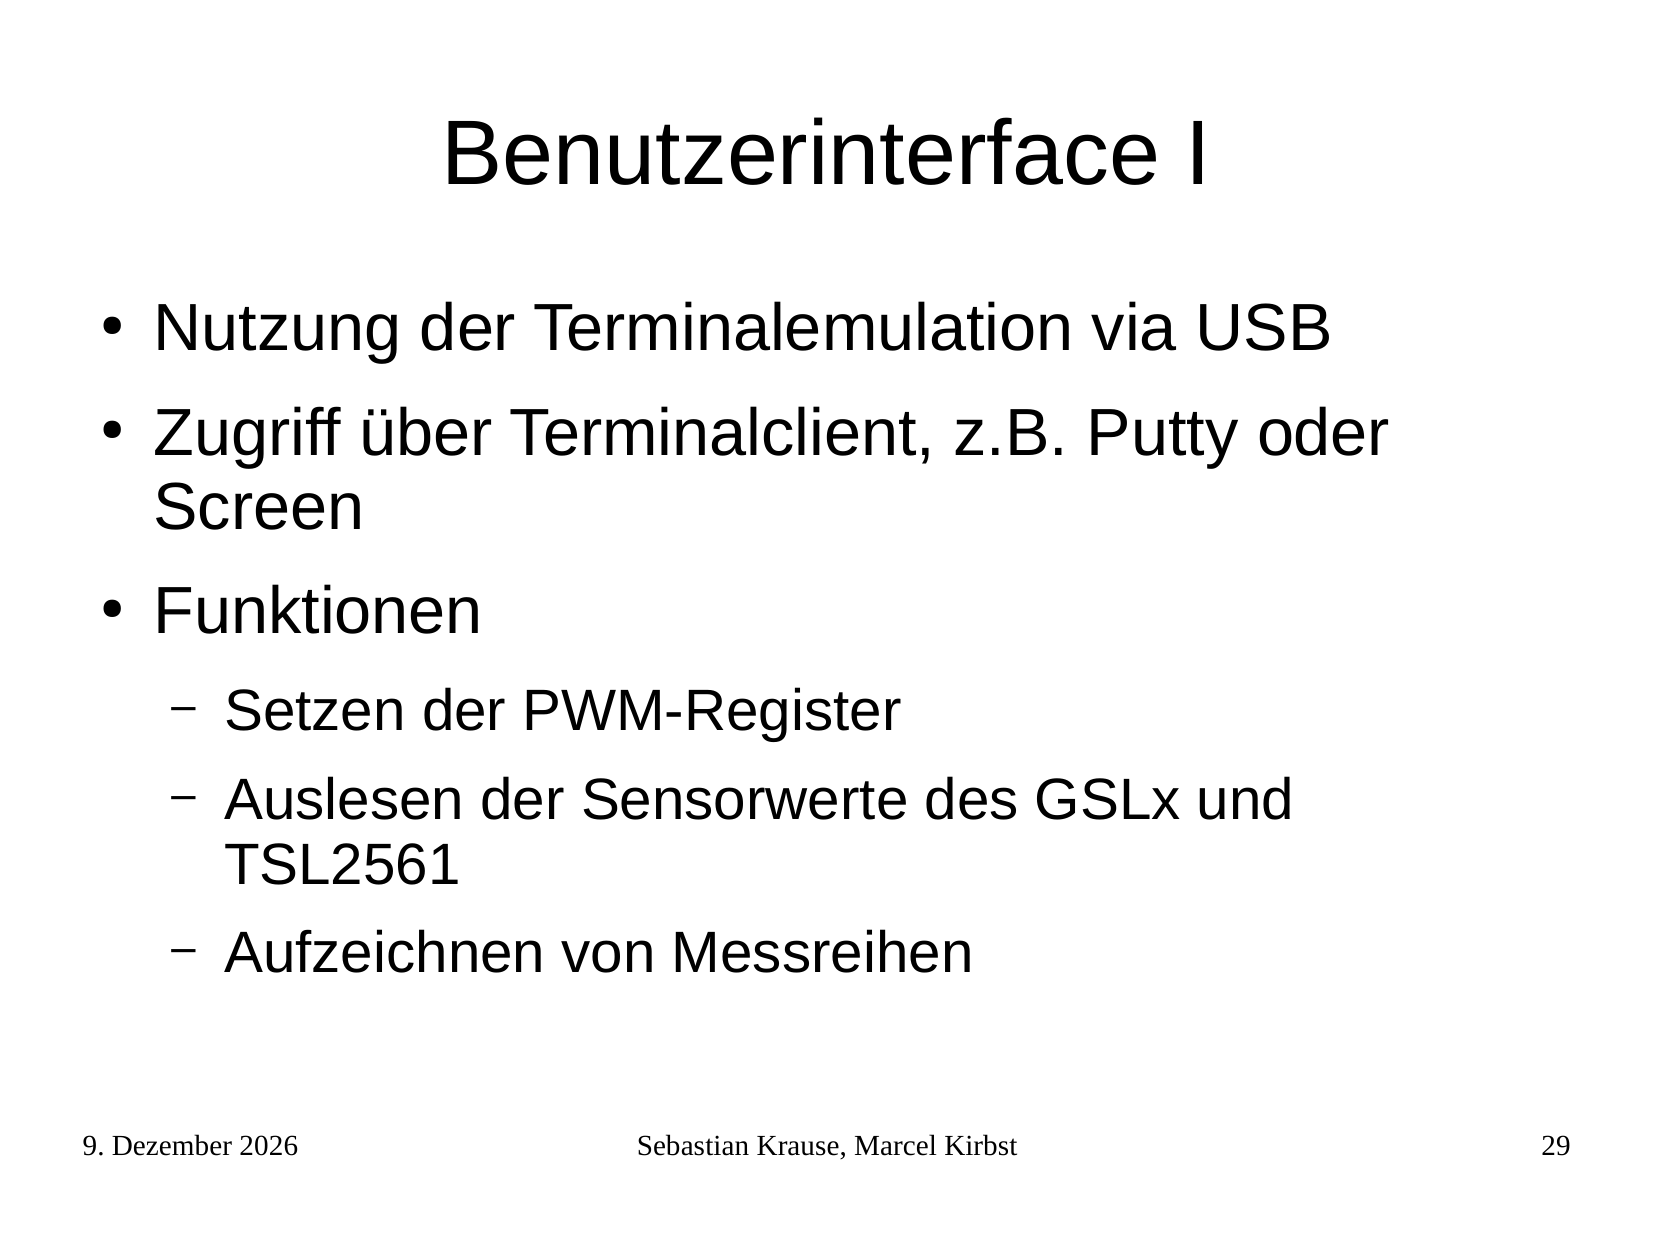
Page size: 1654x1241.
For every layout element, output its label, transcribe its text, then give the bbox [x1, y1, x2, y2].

list Nutzung der Terminalemulation via USB Zugriff über Terminalclient, z.B. Putty oder Screen Funktionen Setzen der PWM-Register Auslesen der Sensorwerte des GSLx und TSL2561 Aufzeichnen von Messreihen [82, 290, 1538, 1010]
title Benutzerinterface I [82, 49, 1571, 257]
